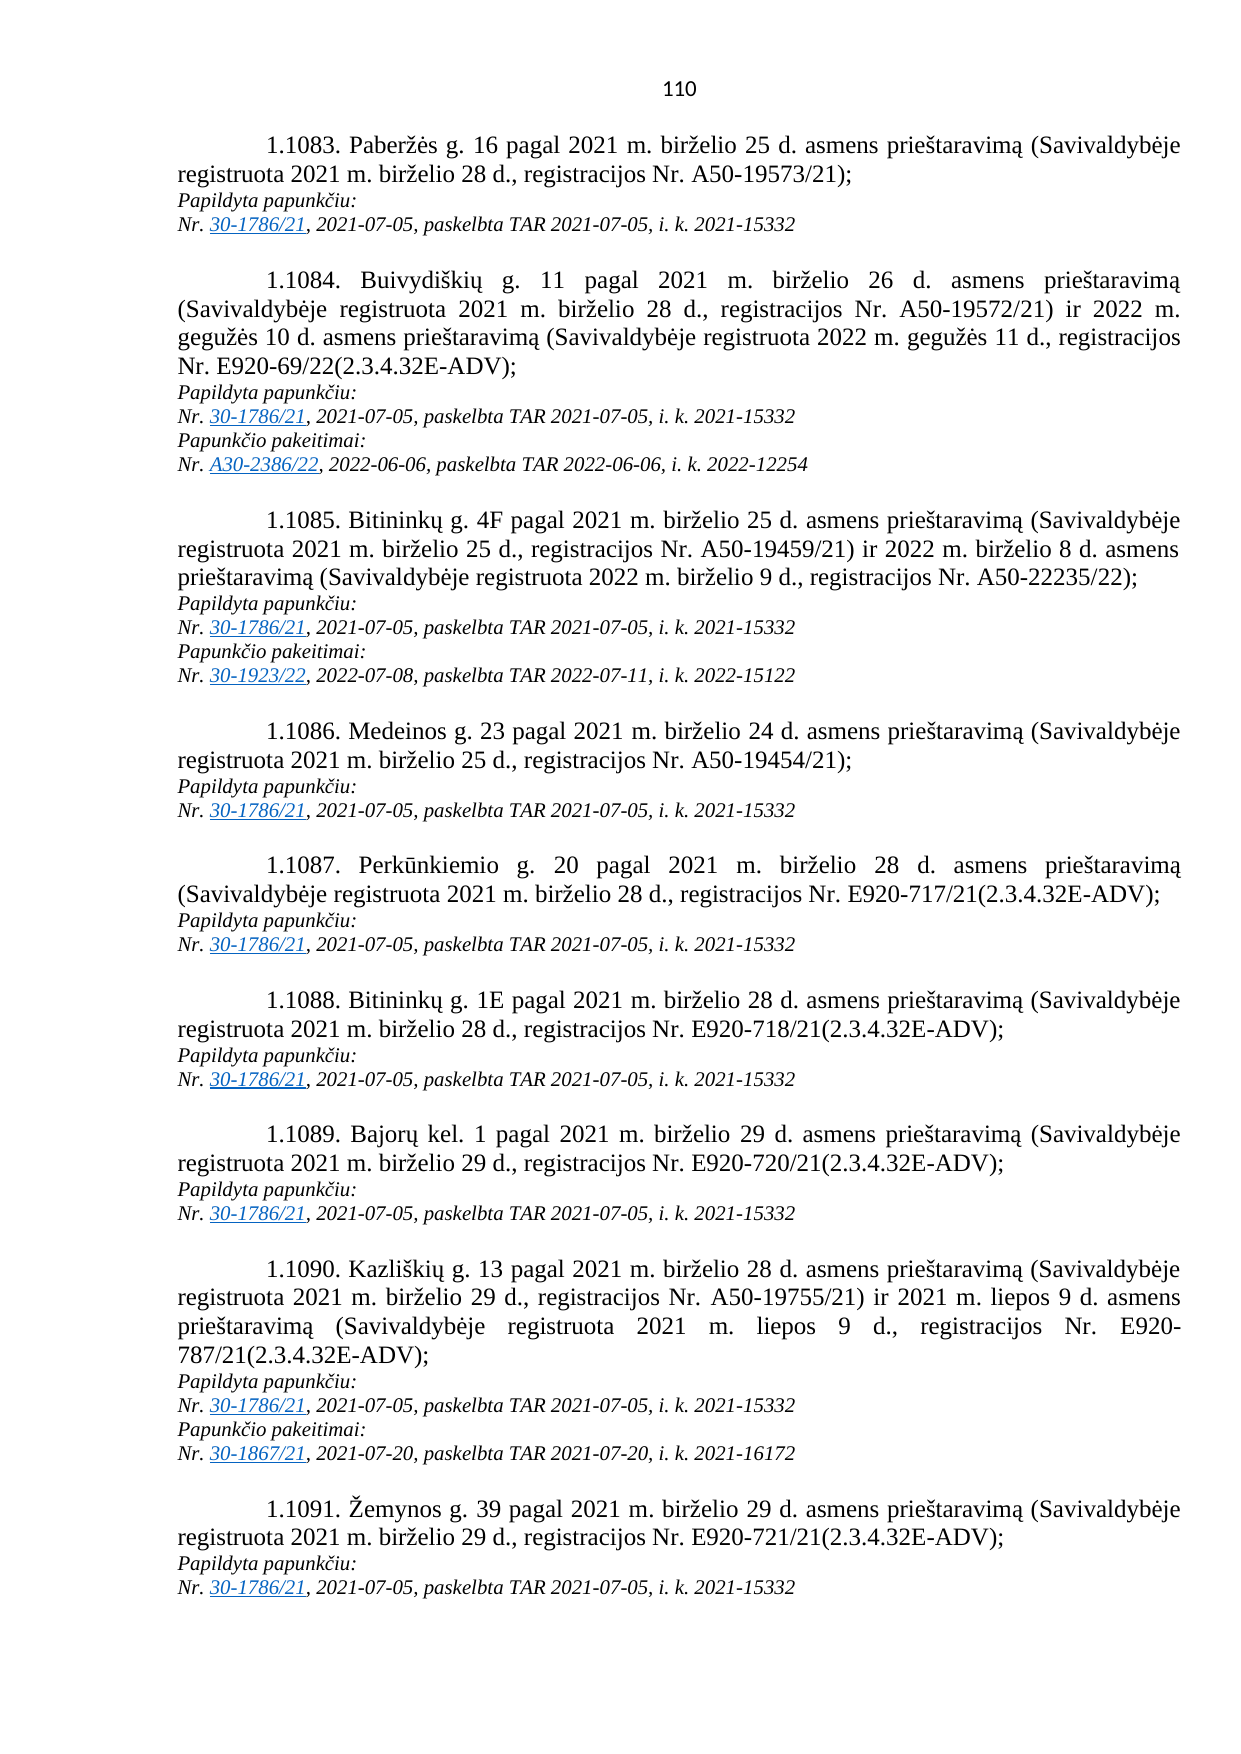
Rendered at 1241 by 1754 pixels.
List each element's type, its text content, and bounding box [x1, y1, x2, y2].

text Papildyta papunkčiu: [177, 591, 1181, 615]
text Nr. 30-1786/21, 2021-07-05, paskelbta TAR 2021-07-05, i. k. 2021-15332 [177, 1201, 1181, 1225]
text Nr. 30-1786/21, 2021-07-05, paskelbta TAR 2021-07-05, i. k. 2021-15332 [177, 404, 1181, 428]
text Papildyta papunkčiu: [177, 1177, 1181, 1201]
text 1.1091. Žemynos g. 39 pagal 2021 m. birželio 29 d. asmens prieštaravimą (Savivaldybėje registruota 2021 m. birželio 29 d., registracijos Nr. E920-721/21(2.3.4.32E-ADV); [177, 1494, 1181, 1551]
text Nr. 30-1786/21, 2021-07-05, paskelbta TAR 2021-07-05, i. k. 2021-15332 [177, 1393, 1181, 1417]
text Papildyta papunkčiu: [177, 188, 1181, 212]
text Nr. 30-1786/21, 2021-07-05, paskelbta TAR 2021-07-05, i. k. 2021-15332 [177, 798, 1181, 822]
text Papildyta papunkčiu: [177, 1369, 1181, 1393]
text Nr. 30-1786/21, 2021-07-05, paskelbta TAR 2021-07-05, i. k. 2021-15332 [177, 932, 1181, 956]
text 1.1090. Kazliškių g. 13 pagal 2021 m. birželio 28 d. asmens prieštaravimą (Savivaldybėje registruota 2021 m. birželio 29 d., registracijos Nr. A50-19755/21) ir 2021 m. liepos 9 d. asmens prieštaravimą (Savivaldybėje registruota 2021 m. liepos 9 d., registracijos Nr. E920-787/21(2.3.4.32E-ADV); [177, 1254, 1181, 1369]
text Nr. A30-2386/22, 2022-06-06, paskelbta TAR 2022-06-06, i. k. 2022-12254 [177, 452, 1181, 476]
text Papunkčio pakeitimai: [177, 1417, 1181, 1441]
text 1.1087. Perkūnkiemio g. 20 pagal 2021 m. birželio 28 d. asmens prieštaravimą (Savivaldybėje registruota 2021 m. birželio 28 d., registracijos Nr. E920-717/21(2.3.4.32E-ADV); [177, 851, 1181, 908]
text Papildyta papunkčiu: [177, 1042, 1181, 1067]
text 1.1089. Bajorų kel. 1 pagal 2021 m. birželio 29 d. asmens prieštaravimą (Savivaldybėje registruota 2021 m. birželio 29 d., registracijos Nr. E920-720/21(2.3.4.32E-ADV); [177, 1119, 1181, 1177]
text Papildyta papunkčiu: [177, 1551, 1181, 1575]
text 1.1084. Buivydiškių g. 11 pagal 2021 m. birželio 26 d. asmens prieštaravimą (Savivaldybėje registruota 2021 m. birželio 28 d., registracijos Nr. A50-19572/21) ir 2022 m. gegužės 10 d. asmens prieštaravimą (Savivaldybėje registruota 2022 m. gegužės 11 d., registracijos Nr. E920-69/22(2.3.4.32E-ADV); [177, 265, 1181, 380]
text 1.1088. Bitininkų g. 1E pagal 2021 m. birželio 28 d. asmens prieštaravimą (Savivaldybėje registruota 2021 m. birželio 28 d., registracijos Nr. E920-718/21(2.3.4.32E-ADV); [177, 985, 1181, 1042]
text Papunkčio pakeitimai: [177, 428, 1181, 452]
text Nr. 30-1786/21, 2021-07-05, paskelbta TAR 2021-07-05, i. k. 2021-15332 [177, 615, 1181, 639]
text Papunkčio pakeitimai: [177, 639, 1181, 663]
text Papildyta papunkčiu: [177, 380, 1181, 404]
text 1.1083. Paberžės g. 16 pagal 2021 m. birželio 25 d. asmens prieštaravimą (Savivaldybėje registruota 2021 m. birželio 28 d., registracijos Nr. A50-19573/21); [177, 131, 1181, 188]
text 1.1086. Medeinos g. 23 pagal 2021 m. birželio 24 d. asmens prieštaravimą (Savivaldybėje registruota 2021 m. birželio 25 d., registracijos Nr. A50-19454/21); [177, 716, 1181, 774]
text Papildyta papunkčiu: [177, 908, 1181, 932]
text Nr. 30-1923/22, 2022-07-08, paskelbta TAR 2022-07-11, i. k. 2022-15122 [177, 663, 1181, 687]
text Nr. 30-1867/21, 2021-07-20, paskelbta TAR 2021-07-20, i. k. 2021-16172 [177, 1441, 1181, 1465]
text Nr. 30-1786/21, 2021-07-05, paskelbta TAR 2021-07-05, i. k. 2021-15332 [177, 1067, 1181, 1091]
text 1.1085. Bitininkų g. 4F pagal 2021 m. birželio 25 d. asmens prieštaravimą (Savivaldybėje registruota 2021 m. birželio 25 d., registracijos Nr. A50-19459/21) ir 2022 m. birželio 8 d. asmens prieštaravimą (Savivaldybėje registruota 2022 m. birželio 9 d., registracijos Nr. A50-22235/22); [177, 505, 1181, 591]
text Nr. 30-1786/21, 2021-07-05, paskelbta TAR 2021-07-05, i. k. 2021-15332 [177, 212, 1181, 236]
text Nr. 30-1786/21, 2021-07-05, paskelbta TAR 2021-07-05, i. k. 2021-15332 [177, 1575, 1181, 1599]
text Papildyta papunkčiu: [177, 774, 1181, 798]
